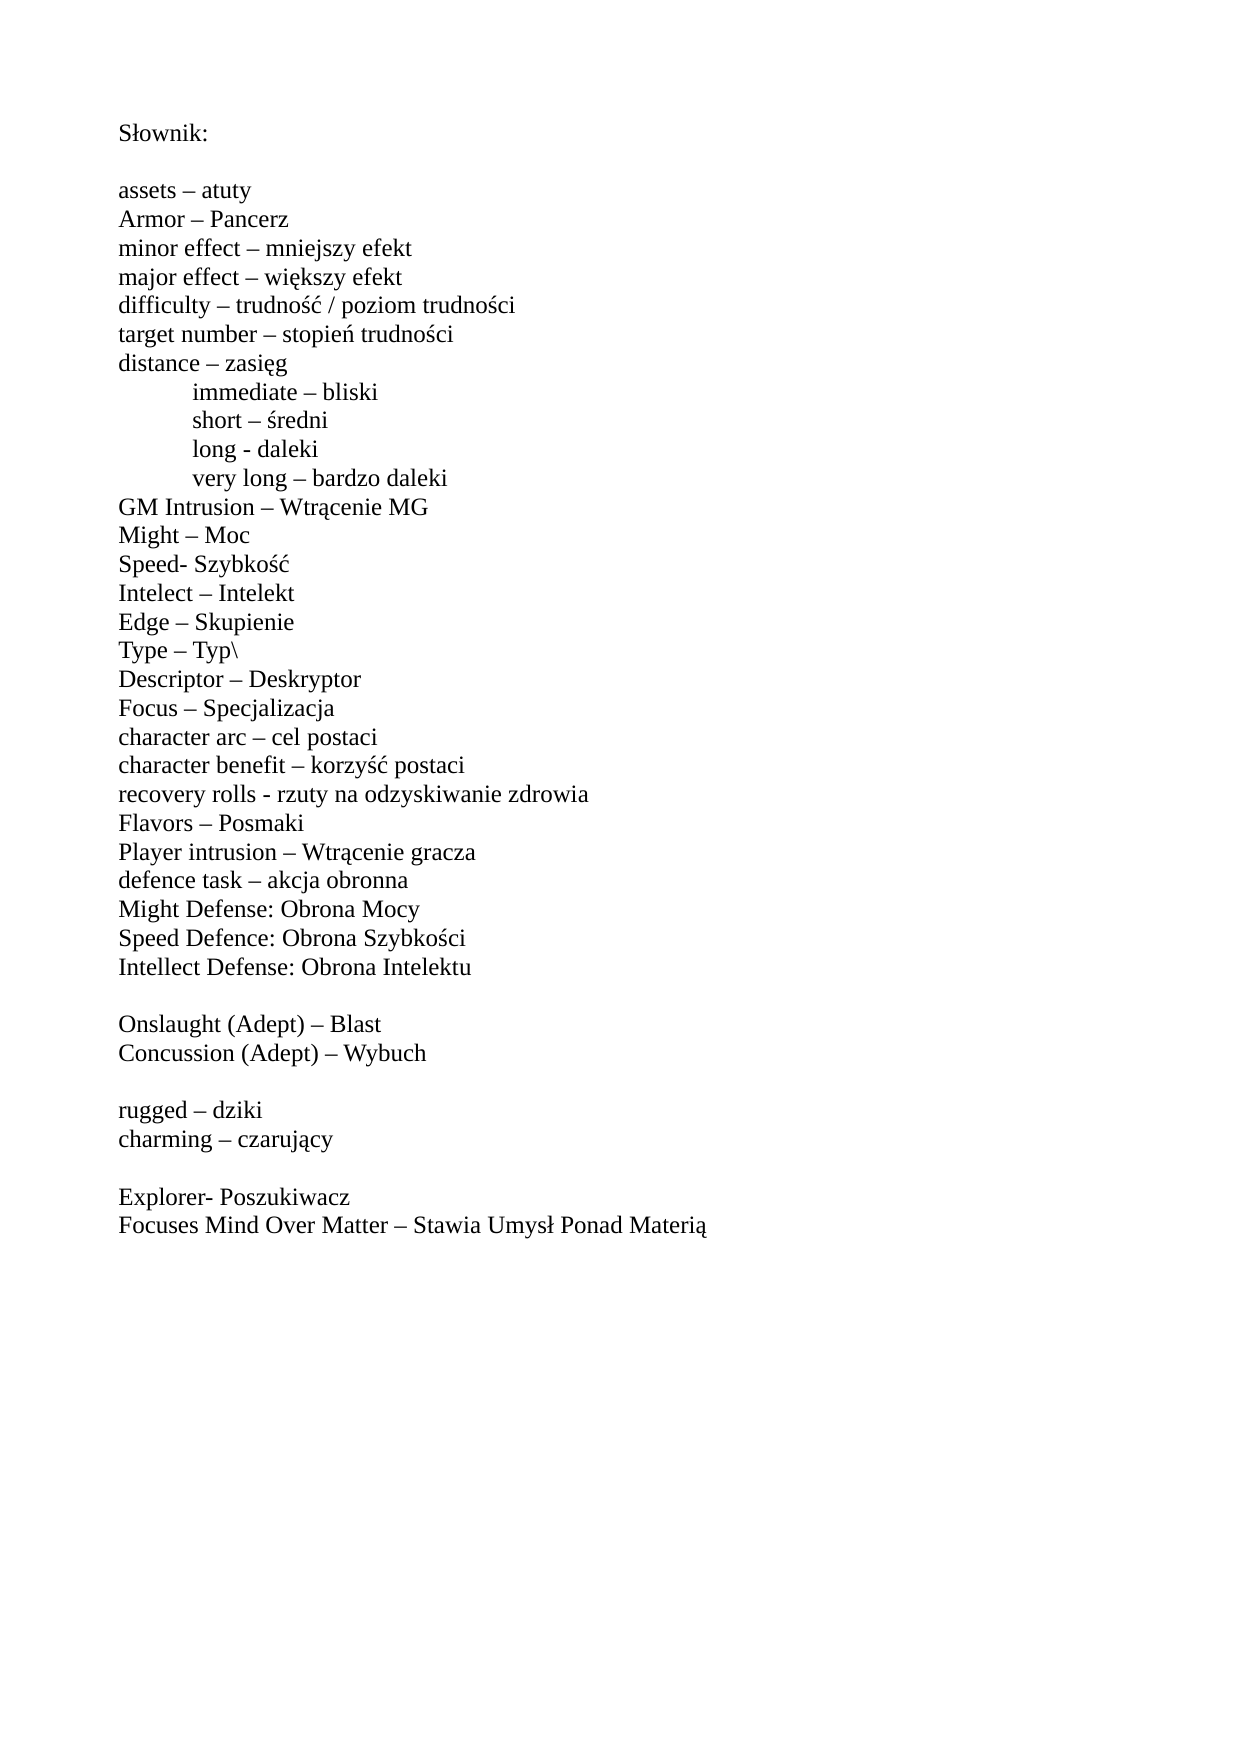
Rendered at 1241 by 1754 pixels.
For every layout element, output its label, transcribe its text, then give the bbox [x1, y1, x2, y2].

text assets – atuty [118, 176, 1122, 204]
text immediate – bliski [118, 377, 1122, 406]
text short – średni [118, 406, 1122, 434]
text Intellect Defense: Obrona Intelektu [118, 952, 1122, 981]
text Focus – Specjalizacja [118, 693, 1122, 722]
text rugged – dziki [118, 1096, 1122, 1124]
text Speed Defence: Obrona Szybkości [118, 923, 1122, 952]
text very long – bardzo daleki [118, 463, 1122, 492]
text Focuses Mind Over Matter – Stawia Umysł Ponad Materią [118, 1211, 1122, 1239]
text Intelect – Intelekt [118, 578, 1122, 607]
text target number – stopień trudności [118, 319, 1122, 348]
text Player intrusion – Wtrącenie gracza [118, 837, 1122, 866]
text Descriptor – Deskryptor [118, 664, 1122, 693]
text defence task – akcja obronna [118, 866, 1122, 894]
text Type – Typ\ [118, 636, 1122, 664]
text Explorer- Poszukiwacz [118, 1182, 1122, 1211]
text Concussion (Adept) – Wybuch [118, 1038, 1122, 1067]
text charming – czarujący [118, 1124, 1122, 1153]
text Edge – Skupienie [118, 607, 1122, 636]
text GM Intrusion – Wtrącenie MG [118, 492, 1122, 521]
text Armor – Pancerz [118, 204, 1122, 233]
text recovery rolls - rzuty na odzyskiwanie zdrowia [118, 779, 1122, 808]
text character arc – cel postaci [118, 722, 1122, 751]
text major effect – większy efekt [118, 262, 1122, 291]
text Speed- Szybkość [118, 549, 1122, 578]
text minor effect – mniejszy efekt [118, 233, 1122, 262]
text Onslaught (Adept) – Blast [118, 1009, 1122, 1038]
text Słownik: [118, 118, 1122, 147]
text long - daleki [118, 434, 1122, 463]
text distance – zasięg [118, 348, 1122, 377]
text difficulty – trudność / poziom trudności [118, 291, 1122, 319]
text Might – Moc [118, 521, 1122, 549]
text Flavors – Posmaki [118, 808, 1122, 837]
text Might Defense: Obrona Mocy [118, 894, 1122, 923]
text character benefit – korzyść postaci [118, 751, 1122, 779]
